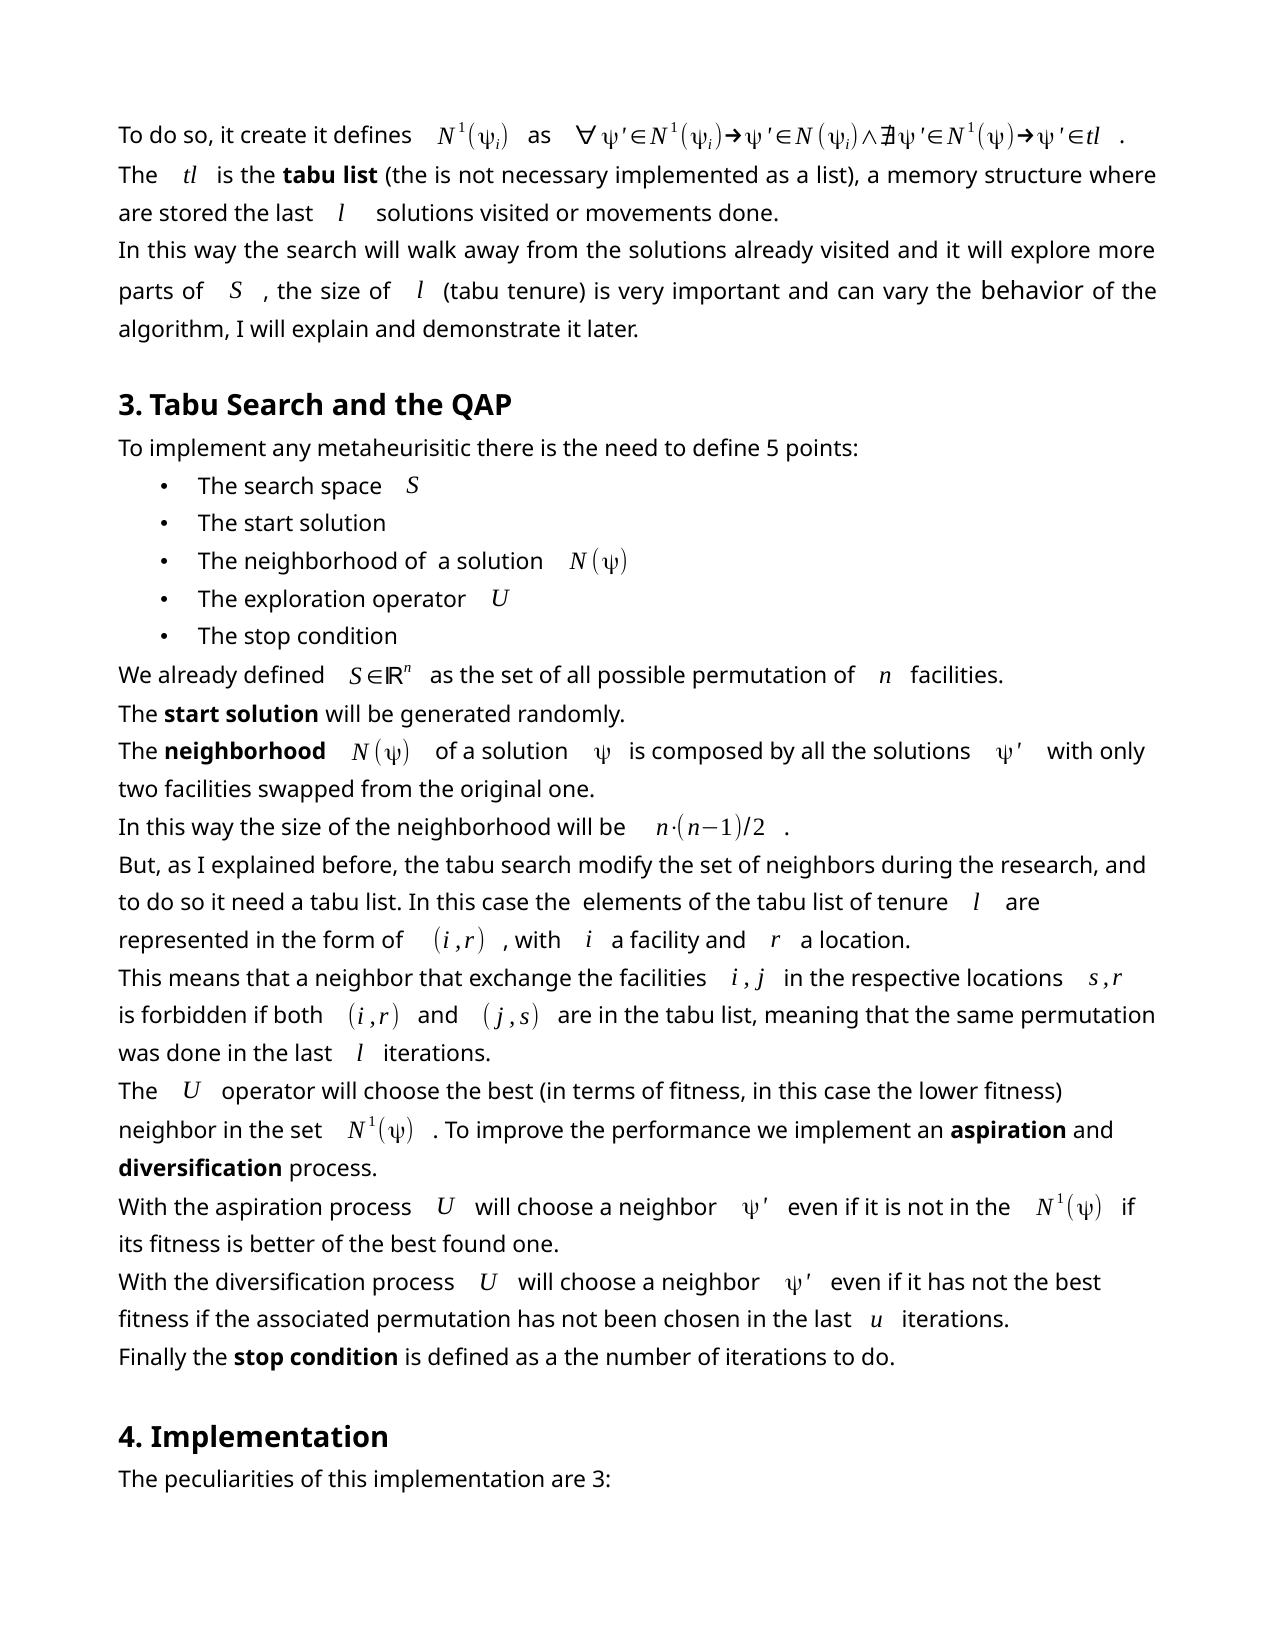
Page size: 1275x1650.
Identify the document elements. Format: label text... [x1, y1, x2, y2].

text We already defined as the set of all possible permutation of facilities. [118, 658, 1157, 691]
list The search space [160, 470, 1157, 501]
text 4. Implementation [118, 1416, 1157, 1456]
list The neighborhood of a solution [160, 545, 1157, 577]
text With the aspiration process will choose a neighbor even if it is not in the if its fitness is better of the best found one. [118, 1189, 1157, 1259]
text To implement any metaheurisitic there is the need to define 5 points: [118, 432, 1157, 463]
text This means that a neighbor that exchange the facilities in the respective locations is forbidden if both and are in the tabu list, meaning that the same permutation was done in the last iterations. [118, 962, 1157, 1068]
text With the diversification process will choose a neighbor even if it has not the best fitness if the associated permutation has not been chosen in the lastiterations. [118, 1266, 1157, 1334]
text Finally the stop condition is defined as a the number of iterations to do. [118, 1341, 1157, 1372]
text The neighborhood of a solution is composed by all the solutions with only two facilities swapped from the original one. [118, 735, 1157, 804]
text The is the tabu list (the is not necessary implemented as a list), a memory structure where are stored the last solutions visited or movements done. [118, 159, 1157, 228]
text But, as I explained before, the tabu search modify the set of neighbors during the research, and to do so it need a tabu list. In this case the elements of the tabu list of tenure are represented in the form of , with a facility and a location. [118, 849, 1157, 956]
text In this way the size of the neighborhood will be . [118, 811, 1157, 842]
text To do so, it create it defines as . [118, 118, 1157, 153]
text The start solution will be generated randomly. [118, 698, 1157, 729]
list The exploration operator [160, 583, 1157, 614]
list The stop condition [160, 620, 1157, 652]
text The operator will choose the best (in terms of fitness, in this case the lower fitness) neighbor in the set . To improve the performance we implement an aspiration and diversification process. [118, 1075, 1157, 1183]
list The start solution [160, 507, 1157, 538]
text The peculiarities of this implementation are 3: [118, 1463, 1157, 1495]
text 3. Tabu Search and the QAP [118, 385, 1157, 424]
text In this way the search will walk away from the solutions already visited and it will explore more parts of , the size of (tabu tenure) is very important and can vary the behavior of the algorithm, I will explain and demonstrate it later. [118, 234, 1157, 344]
